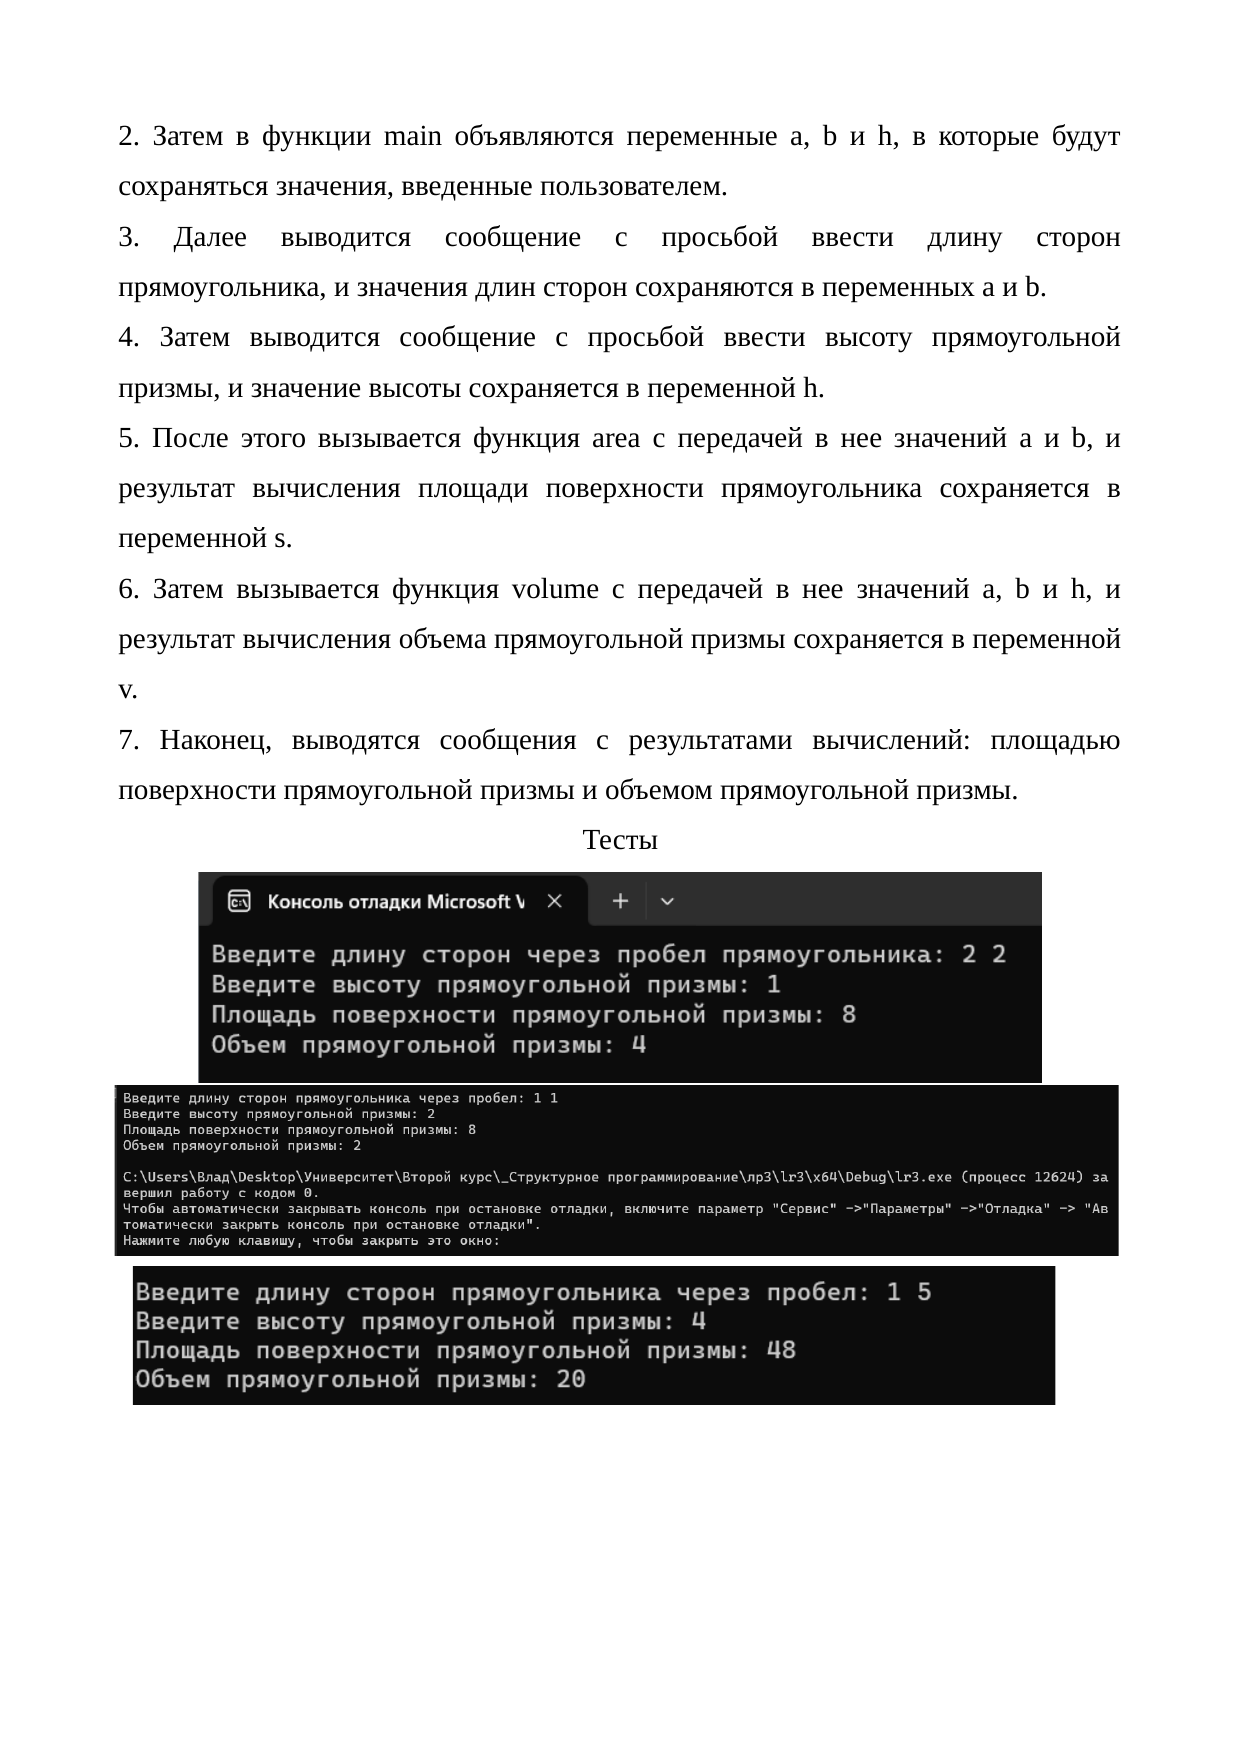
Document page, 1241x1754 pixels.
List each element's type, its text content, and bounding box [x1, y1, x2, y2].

text 5. После этого вызывается функция area с передачей в нее значений a и b, и результат вычисления площади поверхности прямоугольника сохраняется в переменной s. [118, 420, 1122, 554]
text 4. Затем выводится сообщение с просьбой ввести высоту прямоугольной призмы, и значение высоты сохраняется в переменной h. [118, 319, 1122, 403]
text 2. Затем в функции main объявляются переменные a, b и h, в которые будут сохраняться значения, введенные пользователем. [118, 118, 1122, 202]
picture [132, 1266, 1056, 1405]
text 3. Далее выводится сообщение с просьбой ввести длину сторон прямоугольника, и значения длин сторон сохраняются в переменных a и b. [118, 219, 1122, 303]
text Тесты [118, 822, 1122, 856]
picture [198, 872, 1042, 1083]
text 6. Затем вызывается функция volume с передачей в нее значений a, b и h, и результат вычисления объема прямоугольной призмы сохраняется в переменной v. [118, 571, 1122, 705]
text 7. Наконец, выводятся сообщения с результатами вычислений: площадью поверхности прямоугольной призмы и объемом прямоугольной призмы. [118, 722, 1122, 806]
picture [114, 1085, 1119, 1256]
